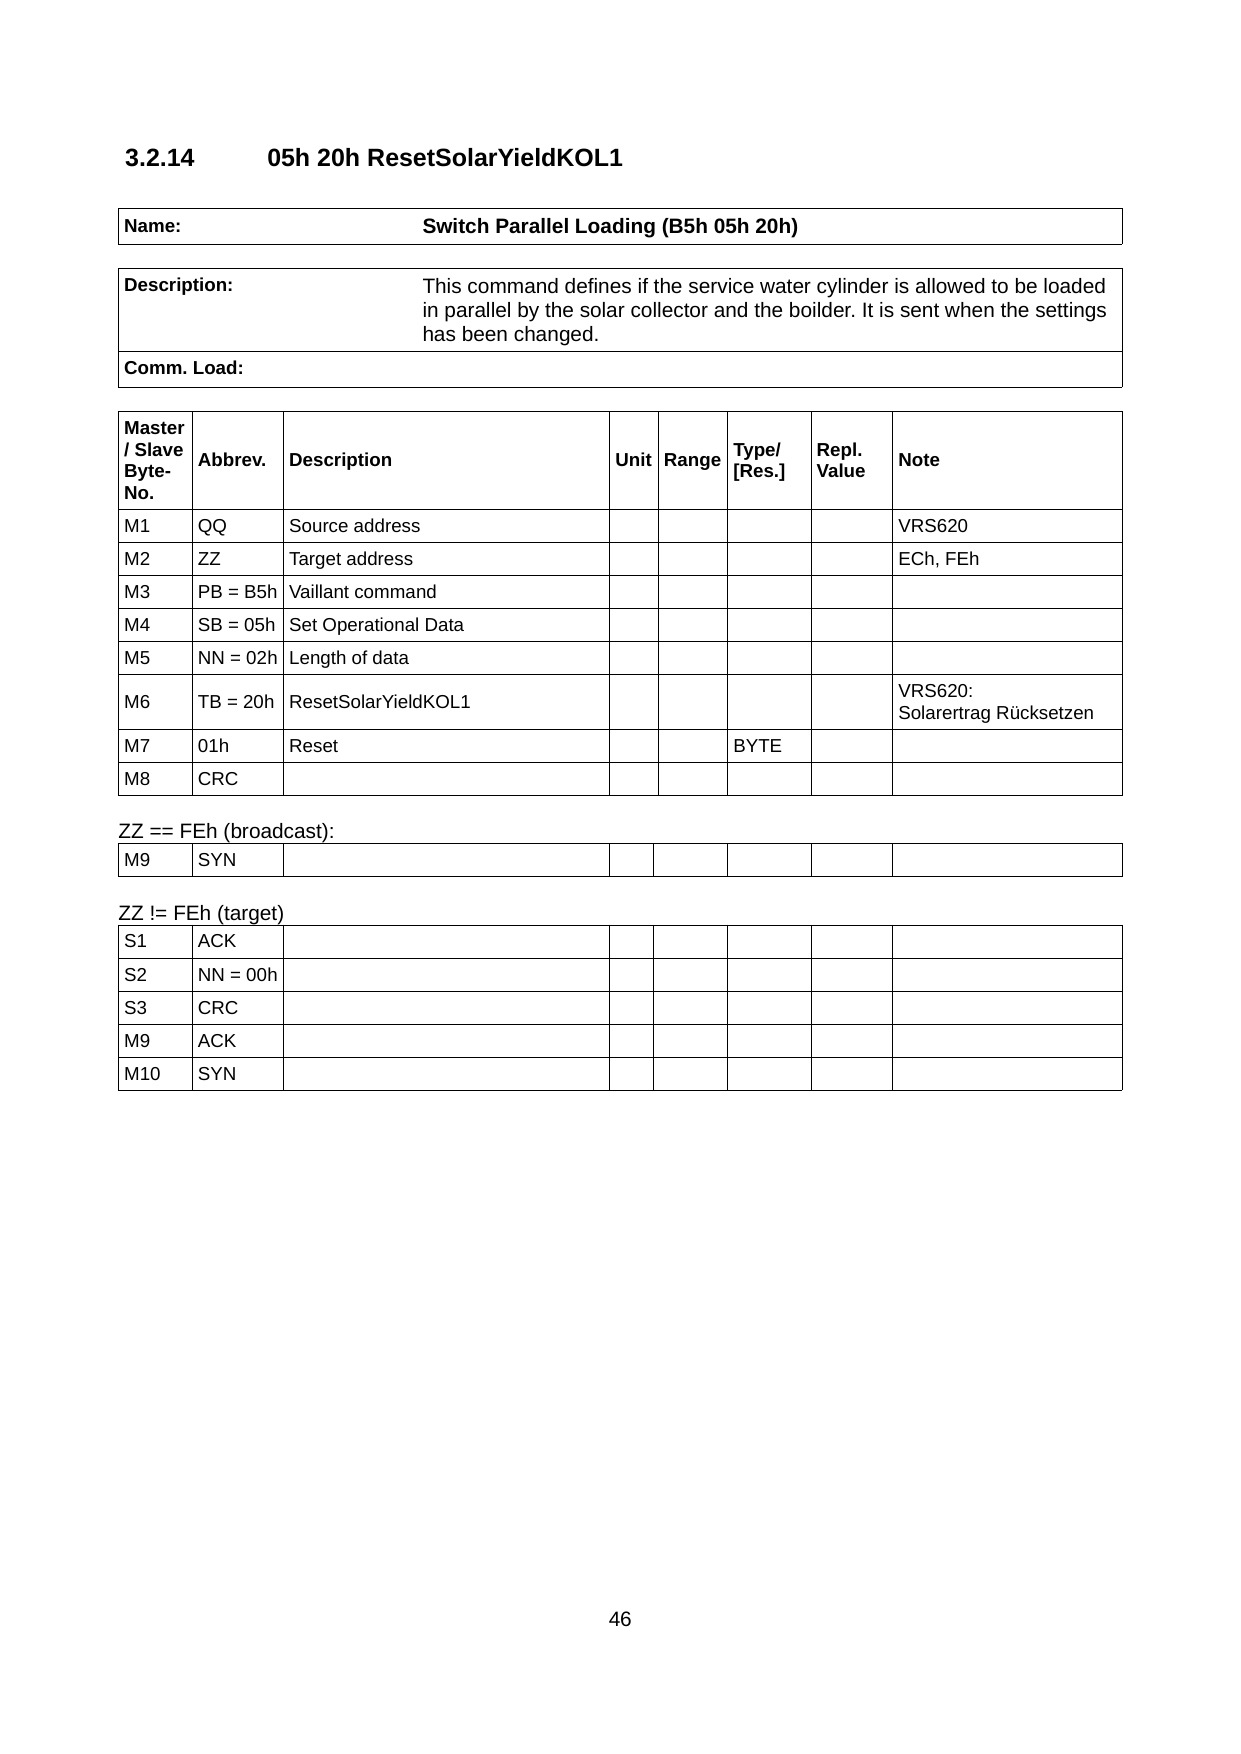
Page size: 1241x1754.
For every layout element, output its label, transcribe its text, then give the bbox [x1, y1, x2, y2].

table_cell PB = B5h [193, 576, 283, 608]
table_cell [284, 959, 609, 991]
table_cell [610, 609, 658, 641]
table_cell [659, 675, 727, 729]
table_cell ZZ [193, 543, 283, 575]
table_cell M9 [119, 1025, 192, 1057]
table_cell M4 [119, 609, 192, 641]
table_cell [812, 609, 892, 641]
table_header Name: [119, 209, 416, 244]
table_cell M1 [119, 510, 192, 542]
table_cell [893, 959, 1122, 991]
table_header [654, 926, 727, 958]
table_cell M7 [119, 730, 192, 762]
table_cell [728, 1058, 811, 1090]
table_cell [610, 642, 658, 674]
table_cell M2 [119, 543, 192, 575]
table_cell [812, 675, 892, 729]
table_cell ECh, FEh [893, 543, 1122, 575]
table_cell [893, 1058, 1122, 1090]
table_cell ResetSolarYieldKOL1 [284, 675, 609, 729]
table_cell Vaillant command [284, 576, 609, 608]
table_header Range [659, 412, 727, 509]
table_cell NN = 02h [193, 642, 283, 674]
table_cell [284, 1025, 609, 1057]
table_header Type/ [Res.] [728, 412, 811, 509]
table_cell [812, 730, 892, 762]
table_cell [610, 675, 658, 729]
table_cell [728, 992, 811, 1024]
table_cell Comm. Load: [119, 352, 416, 387]
table_cell S2 [119, 959, 192, 991]
table_header Unit [610, 412, 658, 509]
table_cell NN = 00h [193, 959, 283, 991]
table_cell CRC [193, 763, 283, 795]
table_header Switch Parallel Loading (B5h 05h 20h) [416, 209, 1122, 244]
table_cell [728, 510, 811, 542]
table_header ACK [193, 926, 283, 958]
table_cell [893, 609, 1122, 641]
table_header M9 [119, 844, 192, 876]
table_header Abbrev. [193, 412, 283, 509]
table_header [728, 926, 811, 958]
table_cell [728, 763, 811, 795]
table_cell [610, 959, 653, 991]
table_header [812, 844, 892, 876]
table_cell [610, 992, 653, 1024]
table_cell [659, 642, 727, 674]
table_cell M3 [119, 576, 192, 608]
table_cell [812, 510, 892, 542]
table_cell QQ [193, 510, 283, 542]
table_cell M8 [119, 763, 192, 795]
table_cell [654, 959, 727, 991]
table_cell TB = 20h [193, 675, 283, 729]
table_cell [610, 730, 658, 762]
table_cell [728, 543, 811, 575]
table_cell [812, 959, 892, 991]
table_cell S3 [119, 992, 192, 1024]
table_cell [728, 576, 811, 608]
table_cell Reset [284, 730, 609, 762]
table_cell Source address [284, 510, 609, 542]
table_cell [812, 642, 892, 674]
table_cell VRS620: Solarertrag Rücksetzen [893, 675, 1122, 729]
table_cell [812, 763, 892, 795]
subtitle 05h 20h ResetSolarYieldKOL1 [118, 143, 1122, 172]
table_cell [284, 992, 609, 1024]
table_cell [893, 1025, 1122, 1057]
table_header S1 [119, 926, 192, 958]
table_cell [284, 1058, 609, 1090]
table_header Description [284, 412, 609, 509]
table_header This command defines if the service water cylinder is allowed to be loaded in parallel by the solar collector and the boilder. It is sent when the settings has been changed. [416, 269, 1122, 351]
table_cell [893, 576, 1122, 608]
table_cell [659, 576, 727, 608]
table_cell 01h [193, 730, 283, 762]
table_cell [610, 763, 658, 795]
table_header Note [893, 412, 1122, 509]
table_cell [654, 1025, 727, 1057]
table_cell [610, 1058, 653, 1090]
table_cell [893, 763, 1122, 795]
table_cell [654, 1058, 727, 1090]
table_cell [728, 609, 811, 641]
table_cell SYN [193, 1058, 283, 1090]
table_cell M6 [119, 675, 192, 729]
table_header [284, 926, 609, 958]
table_cell [893, 992, 1122, 1024]
table_cell Target address [284, 543, 609, 575]
table_cell [728, 959, 811, 991]
table_cell SB = 05h [193, 609, 283, 641]
table_header SYN [193, 844, 283, 876]
table_header Description: [119, 269, 416, 351]
table_cell [610, 576, 658, 608]
table_cell [659, 609, 727, 641]
table_cell [893, 730, 1122, 762]
table_cell [284, 763, 609, 795]
table_cell [728, 675, 811, 729]
table_cell [728, 1025, 811, 1057]
text ZZ == FEh (broadcast): [118, 819, 1122, 843]
table_header Repl. Value [812, 412, 892, 509]
table_cell CRC [193, 992, 283, 1024]
table_header [812, 926, 892, 958]
table_cell [659, 763, 727, 795]
table_cell [812, 1025, 892, 1057]
table_cell [659, 730, 727, 762]
table_cell [654, 992, 727, 1024]
table_header [654, 844, 727, 876]
table_cell [812, 992, 892, 1024]
table_cell VRS620 [893, 510, 1122, 542]
table_cell [610, 1025, 653, 1057]
table_cell Length of data [284, 642, 609, 674]
table_cell [610, 510, 658, 542]
table_header [284, 844, 609, 876]
table_header Master/ Slave Byte-No. [119, 412, 192, 509]
table_cell ACK [193, 1025, 283, 1057]
table_cell [812, 1058, 892, 1090]
table_cell Set Operational Data [284, 609, 609, 641]
text ZZ != FEh (target) [118, 901, 1122, 924]
table_header [893, 844, 1122, 876]
table_cell [416, 352, 1122, 387]
table_cell [812, 543, 892, 575]
table_header [728, 844, 811, 876]
table_cell [728, 642, 811, 674]
table_header [610, 844, 653, 876]
table_cell [659, 543, 727, 575]
table_cell [659, 510, 727, 542]
table_header [893, 926, 1122, 958]
table_cell M5 [119, 642, 192, 674]
table_cell M10 [119, 1058, 192, 1090]
table_cell [610, 543, 658, 575]
table_header [610, 926, 653, 958]
table_cell [812, 576, 892, 608]
table_cell BYTE [728, 730, 811, 762]
table_cell [893, 642, 1122, 674]
